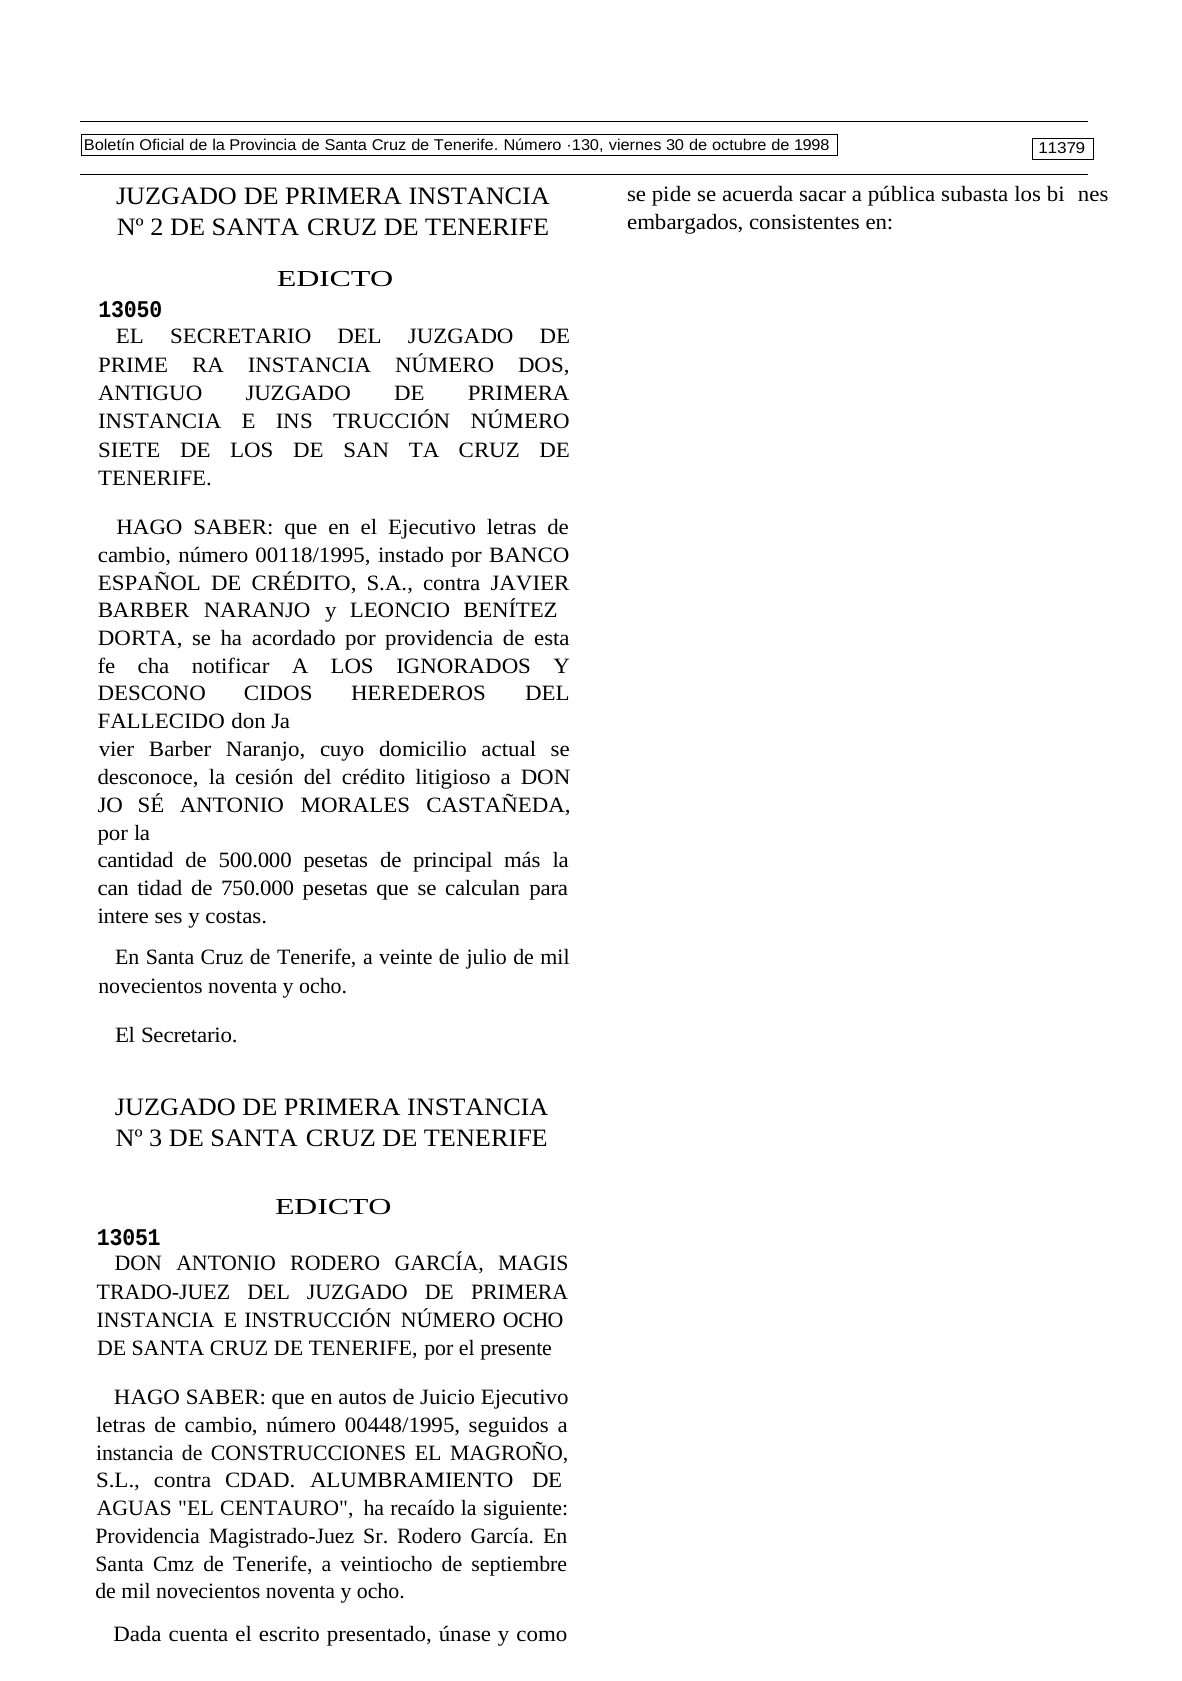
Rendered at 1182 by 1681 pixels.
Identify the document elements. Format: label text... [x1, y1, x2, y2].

text DE SANTA CRUZ DE TENERIFE, por el presente [97, 1336, 574, 1361]
text cantidad de 500.000 pesetas de principal más la can­ tidad de 750.000 pesetas que se calculan para intere­ ses y costas. [97, 847, 569, 928]
text 13050 [98, 296, 574, 323]
text DORTA, se ha acordado por providencia de esta fe­ cha notificar A LOS IGNORADOS Y DESCONO­ CIDOS HEREDEROS DEL FALLECIDO don Ja­ [97, 625, 570, 733]
text HAGO SABER: que en el Ejecutivo letras de cambio, número 00118/1995, instado por BANCO ESPAÑOL DE CRÉDITO, S.A., contra JAVIER BARBER NARANJO y LEONCIO BENÍTEZ [98, 514, 570, 622]
text En Santa Cruz de Tenerife, a veinte de julio de mil novecientos noventa y ocho. [98, 944, 569, 998]
text EDICTO [116, 1193, 550, 1219]
text 13051 [97, 1223, 574, 1250]
text Dada cuenta el escrito presentado, únase y como [96, 1621, 568, 1646]
subtitle JUZGADO DE PRIMERA INSTANCIA Nº 3 DE SANTA CRUZ DE TENERIFE [114, 1092, 549, 1151]
text se pide se acuerda sacar a pública subasta los bi ­ nes embargados, consistentes en: [627, 181, 1108, 234]
text El Secretario. [115, 1022, 574, 1047]
text EDICTO [116, 265, 554, 292]
text vier Barber Naranjo, cuyo domicilio actual se desconoce, la cesión del crédito litigioso a DON JO­ SÉ ANTONIO MORALES CASTAÑEDA, por la [97, 736, 571, 845]
subtitle JUZGADO DE PRIMERA INSTANCIA Nº 2 DE SANTA CRUZ DE TENERIFE [116, 181, 550, 241]
text DON ANTONIO RODERO GARCÍA, MAGIS­ TRADO-JUEZ DEL JUZGADO DE PRIMERA INSTANCIA E INSTRUCCIÓN NÚMERO OCHO [96, 1250, 569, 1332]
text HAGO SABER: que en autos de Juicio Ejecutivo letras de cambio, número 00448/1995, seguidos a instancia de CONSTRUCCIONES EL MAGROÑO, S.L., contra CDAD. ALUMBRAMIENTO DE [96, 1384, 569, 1492]
text AGUAS "EL CENTAURO", ha recaído la siguiente: Providencia Magistrado-Juez Sr. Rodero García. En Santa Cmz de Tenerife, a veintiocho de septiembre de mil novecientos noventa y ocho. [95, 1495, 568, 1604]
text EL SECRETARIO DEL JUZGADO DE PRIME­ RA INSTANCIA NÚMERO DOS, ANTIGUO JUZGADO DE PRIMERA INSTANCIA E INS­ TRUCCIÓN NÚMERO SIETE DE LOS DE SAN­ TA CRUZ DE TENERIFE. [98, 323, 570, 491]
